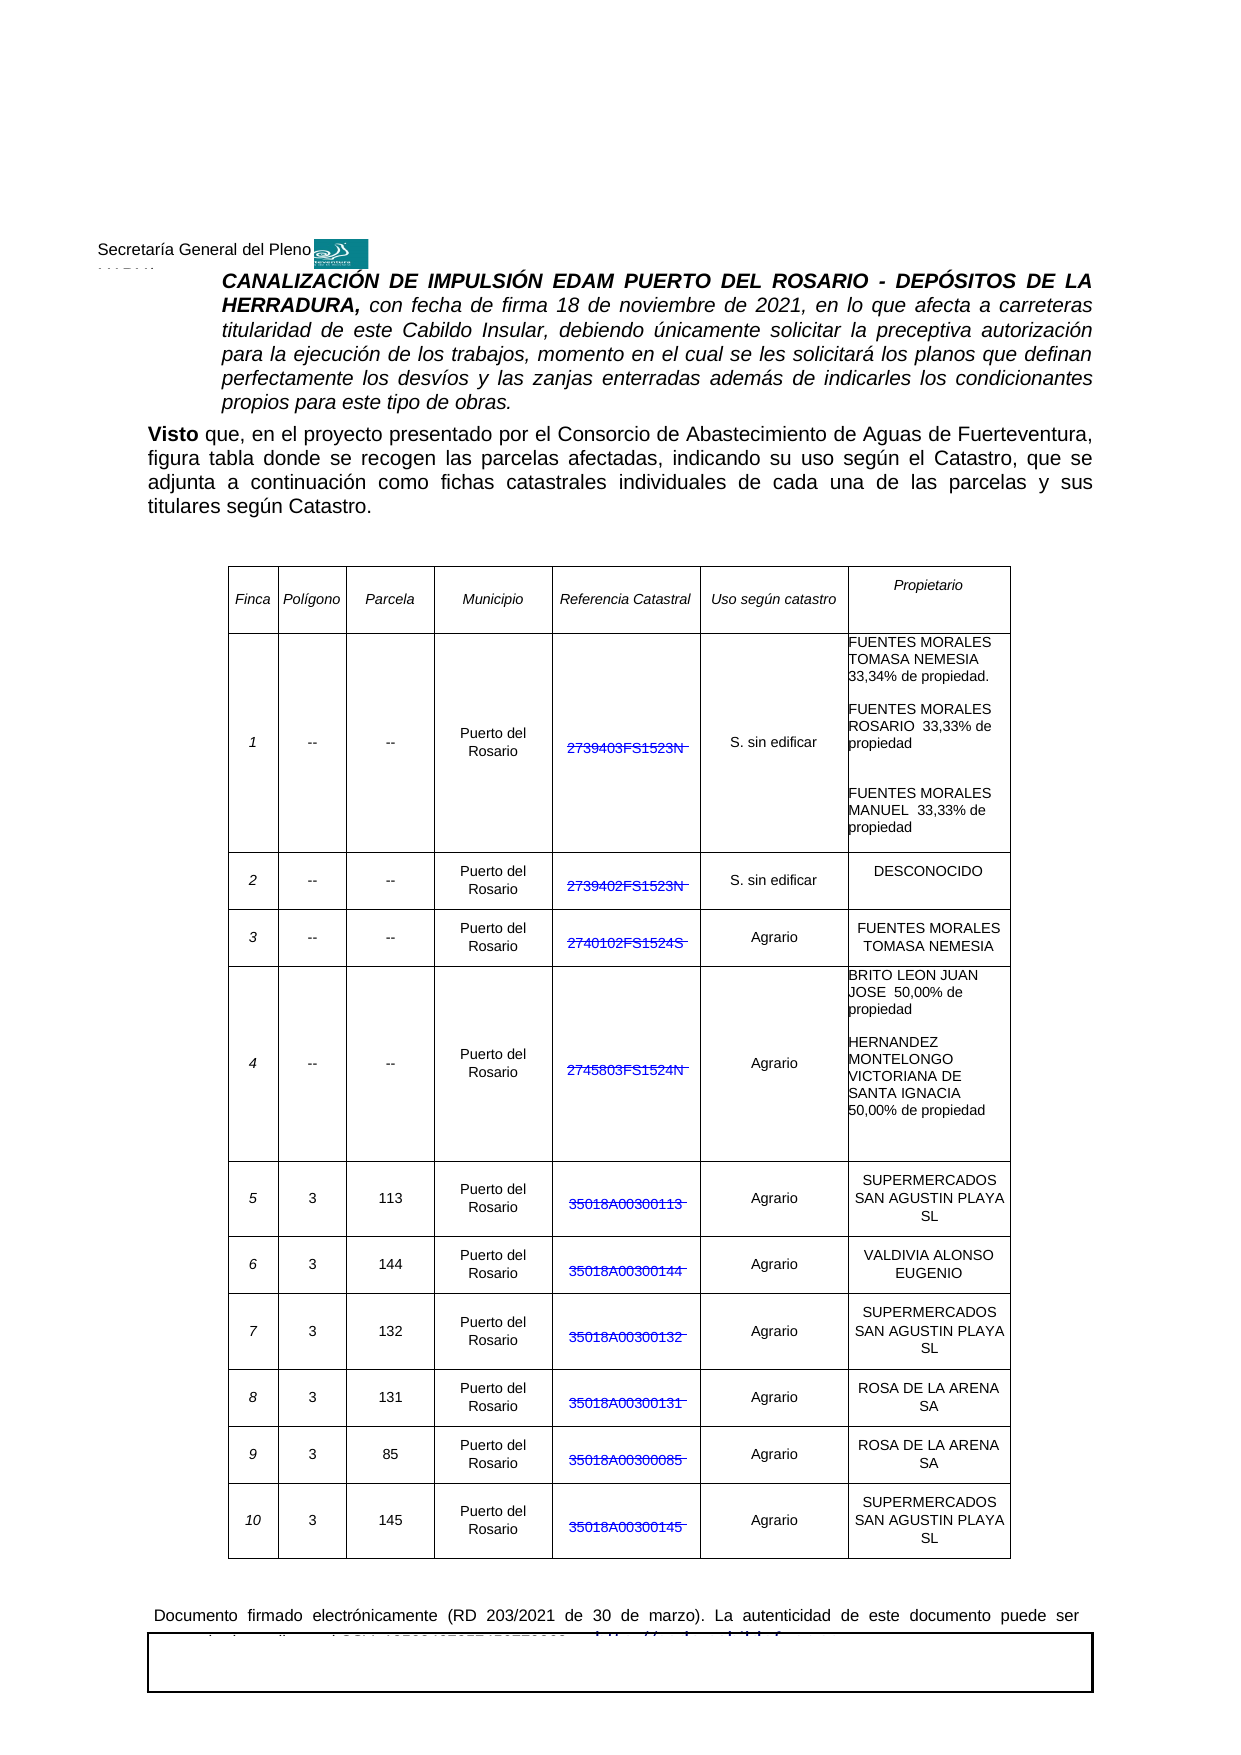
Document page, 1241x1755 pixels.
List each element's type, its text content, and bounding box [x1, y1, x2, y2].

table_cell 35018A00300144 [553, 1237, 700, 1293]
table_cell -- [279, 967, 346, 1161]
table_cell 35018A00300145 [553, 1484, 700, 1558]
table_cell Agrario [701, 1427, 848, 1483]
table_cell Agrario [701, 1162, 848, 1236]
table_cell 10 [229, 1484, 278, 1558]
table_cell -- [347, 967, 434, 1161]
table_cell Agrario [701, 1484, 848, 1558]
list CANALIZACIÓN DE IMPULSIÓN EDAM PUERTO DEL ROSARIO - DEPÓSITOS DE LA HERRADURA, con fecha de firma 18 de noviembre de 2021, en lo que afecta a carreteras titularidad de este Cabildo Insular, debiendo únicamente solicitar la preceptiva autorización para la ejecución de los trabajos, momento en el cual se les solicitará los planos que definan perfectamente los desvíos y las zanjas enterradas además de indicarles los condicionantes propios para este tipo de obras. [189, 269, 1093, 414]
table_cell Agrario [701, 1370, 848, 1426]
table_cell 2739402FS1523N [553, 853, 700, 909]
table_cell 113 [347, 1162, 434, 1236]
table_header Referencia Catastral [553, 567, 700, 633]
table_cell 1 [229, 634, 278, 852]
table_cell 35018A00300085 [553, 1427, 700, 1483]
table_cell Agrario [701, 1294, 848, 1368]
table_cell 6 [229, 1237, 278, 1293]
table_cell Puerto del Rosario [435, 1370, 552, 1426]
table_cell 5 [229, 1162, 278, 1236]
table_cell 2 [229, 853, 278, 909]
table_cell 2745803FS1524N [553, 967, 700, 1161]
table_cell 7 [229, 1294, 278, 1368]
table_cell ROSA DE LA ARENA SA [849, 1427, 1010, 1483]
table_cell 132 [347, 1294, 434, 1368]
table_cell 3 [229, 910, 278, 966]
table_cell -- [279, 910, 346, 966]
table_cell 131 [347, 1370, 434, 1426]
table_cell Puerto del Rosario [435, 1237, 552, 1293]
table_header Uso según catastro [701, 567, 848, 633]
table_header Parcela [347, 567, 434, 633]
table_cell 35018A00300113 [553, 1162, 700, 1236]
table_cell Puerto del Rosario [435, 853, 552, 909]
table_cell Agrario [701, 910, 848, 966]
table_cell 2739403FS1523N [553, 634, 700, 852]
table_cell 4 [229, 967, 278, 1161]
table_cell Puerto del Rosario [435, 1484, 552, 1558]
table_cell -- [347, 910, 434, 966]
table_cell Agrario [701, 967, 848, 1161]
table_cell Puerto del Rosario [435, 1294, 552, 1368]
table_cell -- [279, 853, 346, 909]
table_cell Puerto del Rosario [435, 910, 552, 966]
table_cell VALDIVIA ALONSO EUGENIO [849, 1237, 1010, 1293]
table_cell FUENTES MORALES TOMASA NEMESIA [849, 910, 1010, 966]
table_header Finca [229, 567, 278, 633]
table_cell SUPERMERCADOS SAN AGUSTIN PLAYA SL [849, 1294, 1010, 1368]
picture [314, 239, 369, 269]
table_cell 3 [279, 1162, 346, 1236]
table_cell SUPERMERCADOS SAN AGUSTIN PLAYA SL [849, 1162, 1010, 1236]
table_cell -- [347, 634, 434, 852]
table_cell Agrario [701, 1237, 848, 1293]
table_cell 3 [279, 1370, 346, 1426]
table_cell Puerto del Rosario [435, 967, 552, 1161]
table_cell Puerto del Rosario [435, 1162, 552, 1236]
table_cell FUENTES MORALES TOMASA NEMESIA 33,34% de propiedad. FUENTES MORALES ROSARIO 33,33% de propiedad FUENTES MORALES MANUEL 33,33% de propiedad [849, 634, 1010, 852]
table_cell 9 [229, 1427, 278, 1483]
table_cell DESCONOCIDO [849, 853, 1010, 909]
table_cell 3 [279, 1237, 346, 1293]
table_cell 85 [347, 1427, 434, 1483]
table_cell ROSA DE LA ARENA SA [849, 1370, 1010, 1426]
table_cell S. sin edificar [701, 634, 848, 852]
table_cell Puerto del Rosario [435, 634, 552, 852]
table_cell -- [347, 853, 434, 909]
table_header Propietario [849, 567, 1010, 633]
table_cell 145 [347, 1484, 434, 1558]
table_cell 35018A00300131 [553, 1370, 700, 1426]
table_cell SUPERMERCADOS SAN AGUSTIN PLAYA SL [849, 1484, 1010, 1558]
table_cell BRITO LEON JUAN JOSE 50,00% de propiedad HERNANDEZ MONTELONGO VICTORIANA DE SANTA IGNACIA 50,00% de propiedad [849, 967, 1010, 1161]
table_header Polígono [279, 567, 346, 633]
table_cell 8 [229, 1370, 278, 1426]
table_cell 3 [279, 1294, 346, 1368]
table_cell 3 [279, 1427, 346, 1483]
table_cell 35018A00300132 [553, 1294, 700, 1368]
table_cell 3 [279, 1484, 346, 1558]
table_header Municipio [435, 567, 552, 633]
table_cell 144 [347, 1237, 434, 1293]
table_cell S. sin edificar [701, 853, 848, 909]
table_cell 2740102FS1524S [553, 910, 700, 966]
table_cell -- [279, 634, 346, 852]
table_cell Puerto del Rosario [435, 1427, 552, 1483]
text Visto que, en el proyecto presentado por el Consorcio de Abastecimiento de Aguas de Fuerteventura, figura tabla donde se recogen las parcelas afectadas, indicando su uso según el Catastro, que se adjunta a continuación como fichas catastrales individuales de cada una de las parcelas y sus titulares según Catastro. [148, 422, 1093, 518]
